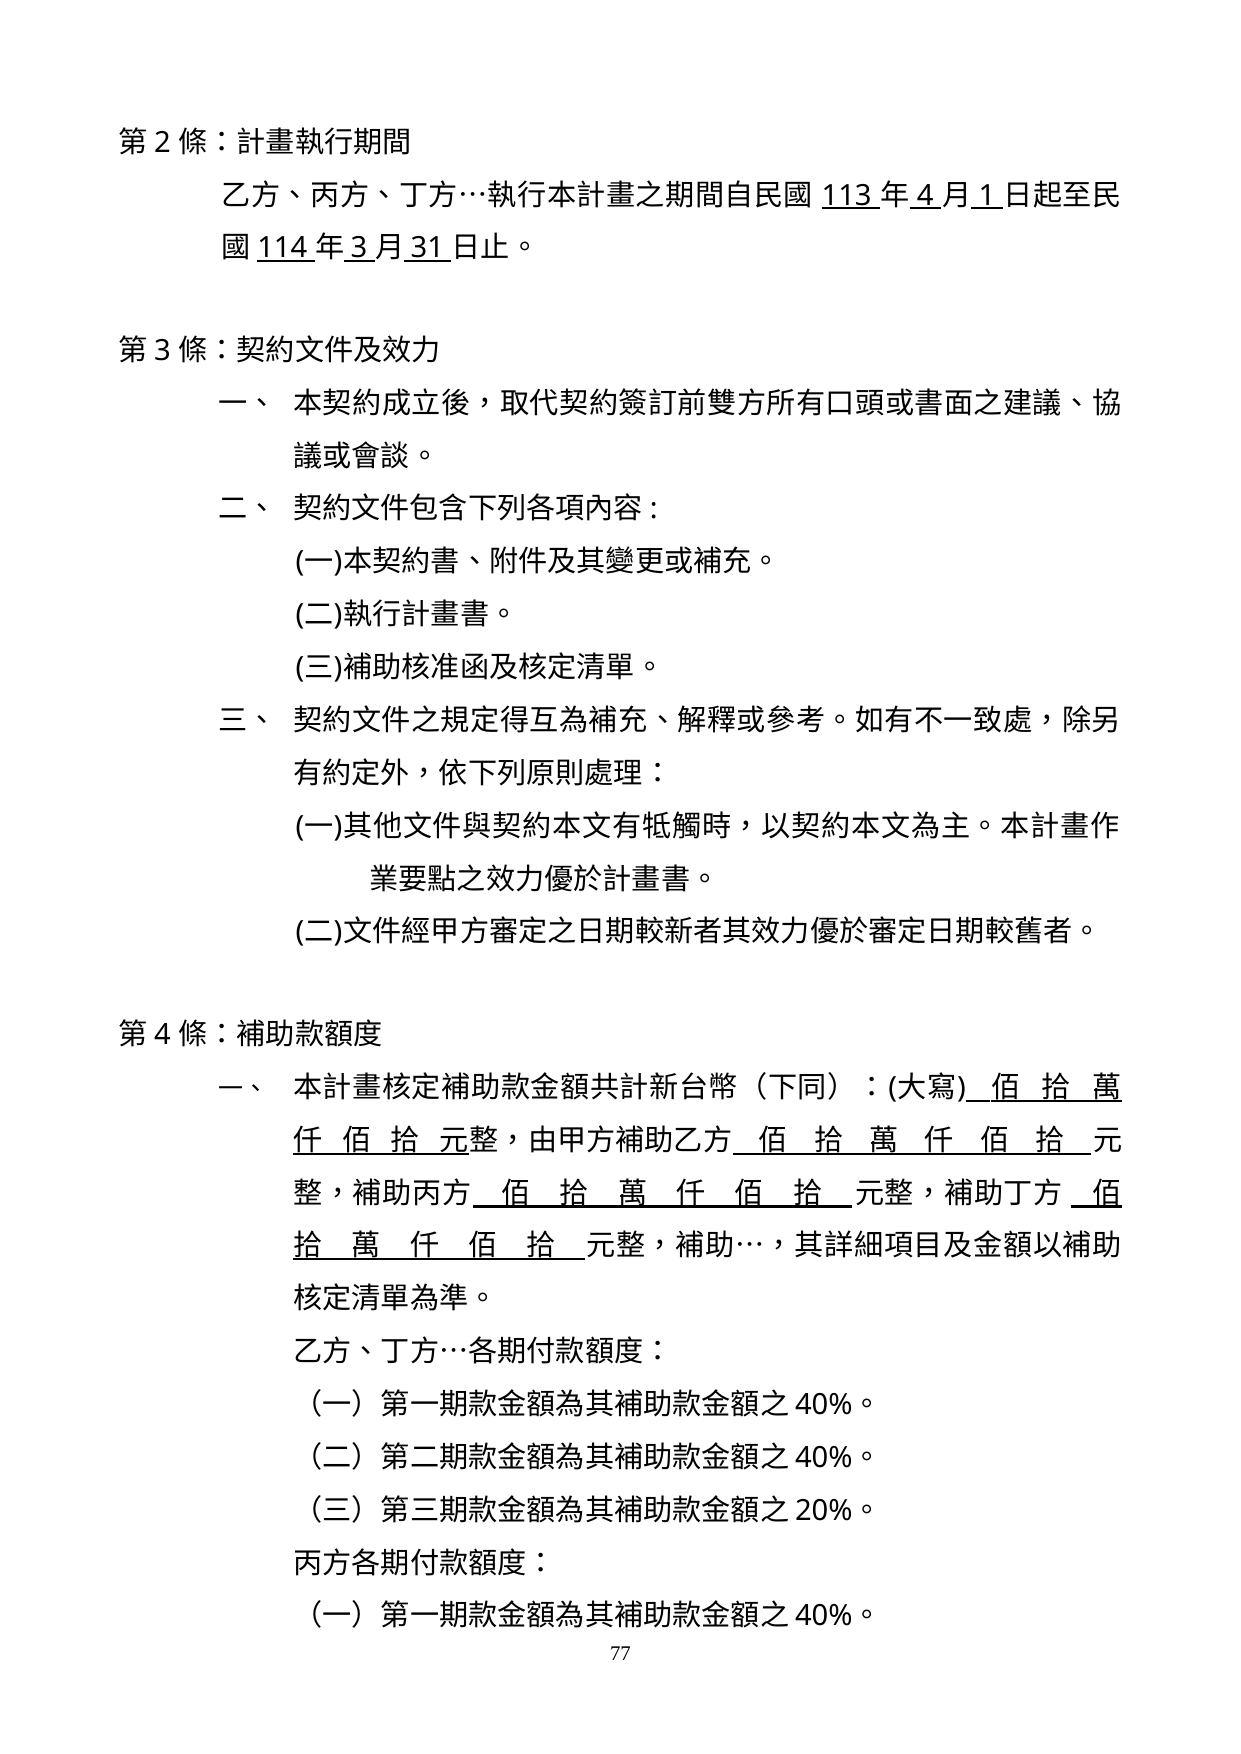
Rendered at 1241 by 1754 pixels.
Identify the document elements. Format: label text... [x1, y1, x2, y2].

list 執行計畫書。 [295, 591, 1122, 633]
list 本契約成立後，取代契約簽訂前雙方所有口頭或書面之建議、協議或會談。 [218, 379, 1122, 474]
text （三）第三期款金額為其補助款金額之20%。 [293, 1486, 1122, 1529]
text 第 2 條：計畫執行期間 [118, 118, 1122, 161]
text 乙方、丁方…各期付款額度： [293, 1328, 1122, 1370]
text （一）第一期款金額為其補助款金額之40%。 [293, 1380, 1122, 1423]
list 契約文件包含下列各項內容 : [218, 485, 1122, 527]
text （二）第二期款金額為其補助款金額之40%。 [293, 1433, 1122, 1476]
list 其他文件與契約本文有牴觸時，以契約本文為主。本計畫作業要點之效力優於計畫書。 [295, 802, 1122, 897]
text 丙方各期付款額度： [293, 1539, 1122, 1581]
list 文件經甲方審定之日期較新者其效力優於審定日期較舊者。 [295, 908, 1122, 950]
list 本契約書、附件及其變更或補充。 [295, 538, 1122, 580]
text 乙方、丙方、丁方…執行本計畫之期間自民國 113 年 4 月 1 日起至民國 114 年 3 月 31 日止。 [221, 171, 1122, 266]
list 本計畫核定補助款金額共計新台幣（下同）：(大寫) 佰 拾 萬 仟 佰 拾 元整，由甲方補助乙方 佰 拾 萬 仟 佰 拾 元整，補助丙方 佰 拾 萬 仟 佰 拾 元整，補助丁方 佰 拾 萬 仟 佰 拾 元整，補助…，其詳細項目及金額以補助核定清單為準。 [218, 1063, 1122, 1317]
text 第 3 條：契約文件及效力 [118, 326, 1122, 369]
list 補助核准函及核定清單。 [295, 644, 1122, 686]
text （一）第一期款金額為其補助款金額之40%。 [293, 1592, 1122, 1634]
text 第 4 條：補助款額度 [118, 1011, 1122, 1053]
list 契約文件之規定得互為補充、解釋或參考。如有不一致處，除另有約定外，依下列原則處理： [218, 697, 1122, 792]
